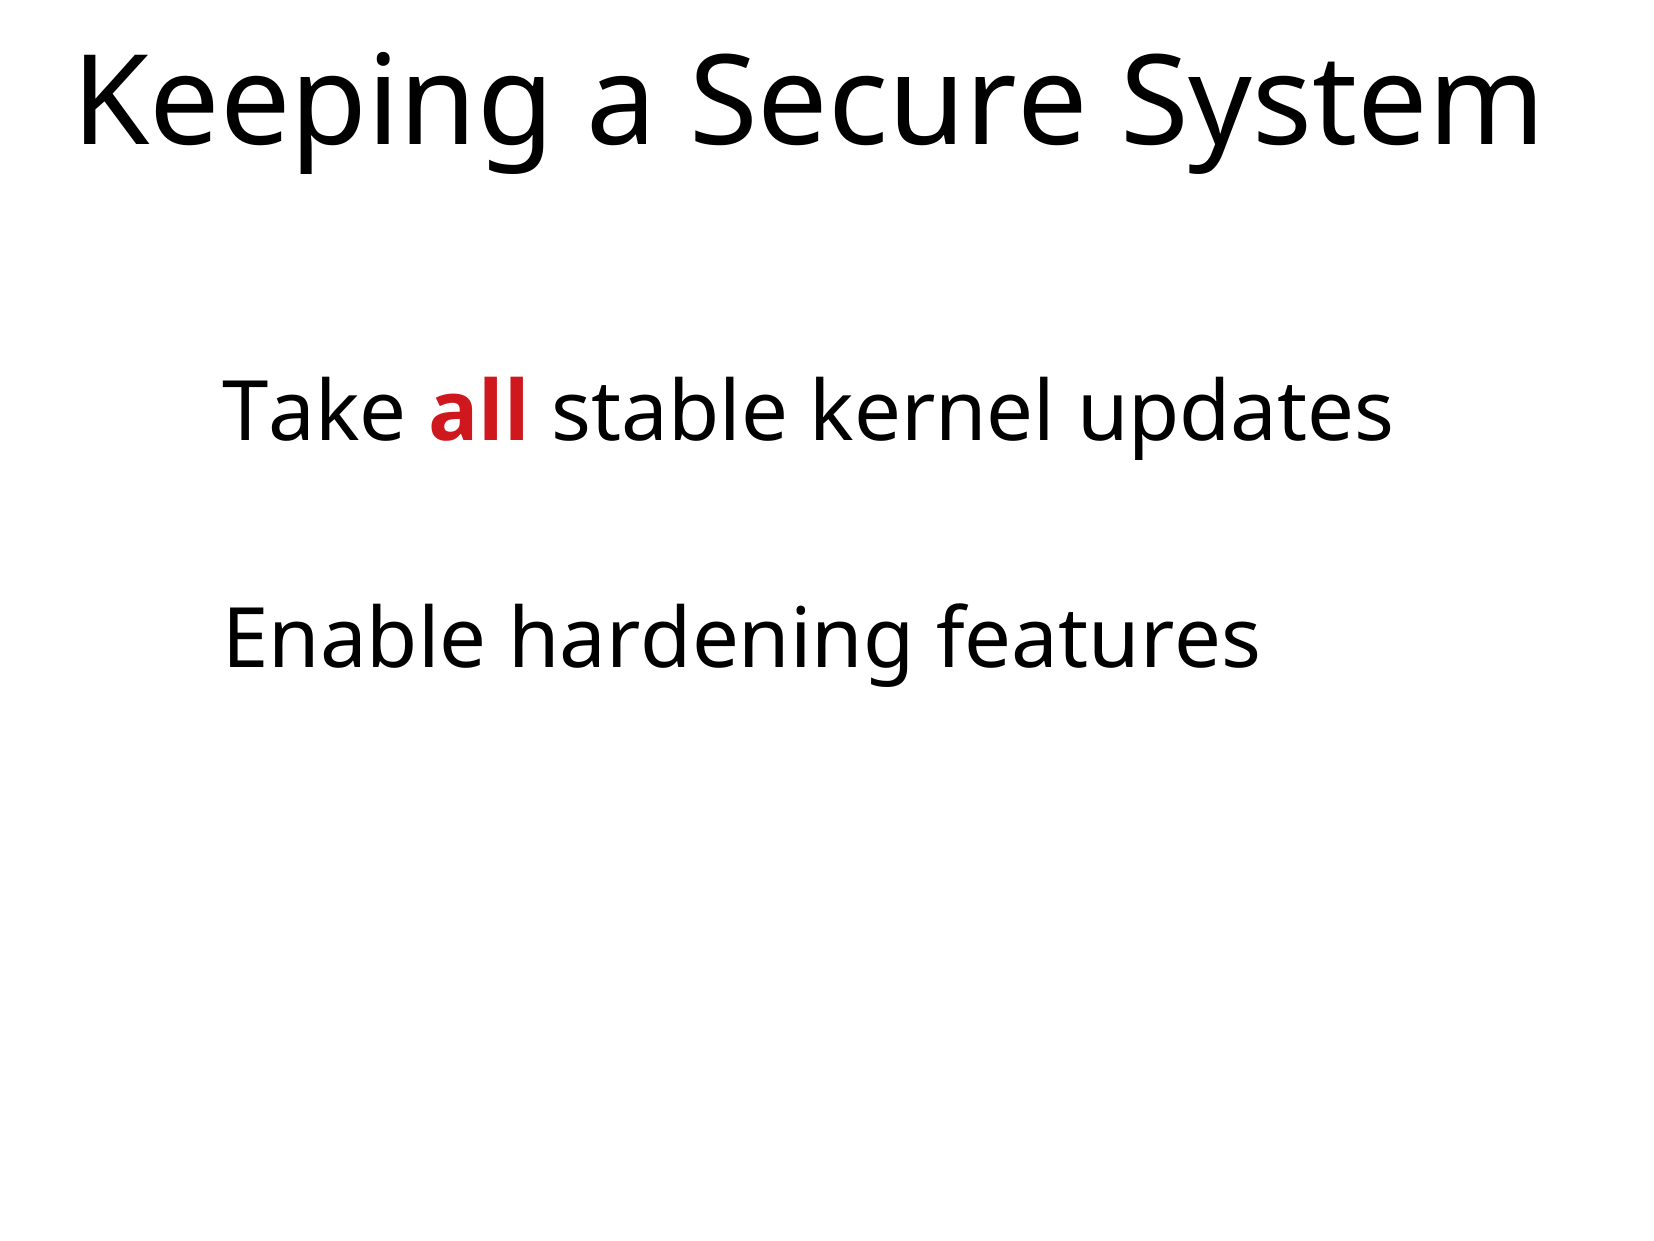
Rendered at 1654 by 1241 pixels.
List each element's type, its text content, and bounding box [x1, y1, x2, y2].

text_box Keeping a Secure System Take all stable kernel updates Enable hardening features [57, 3, 1596, 917]
